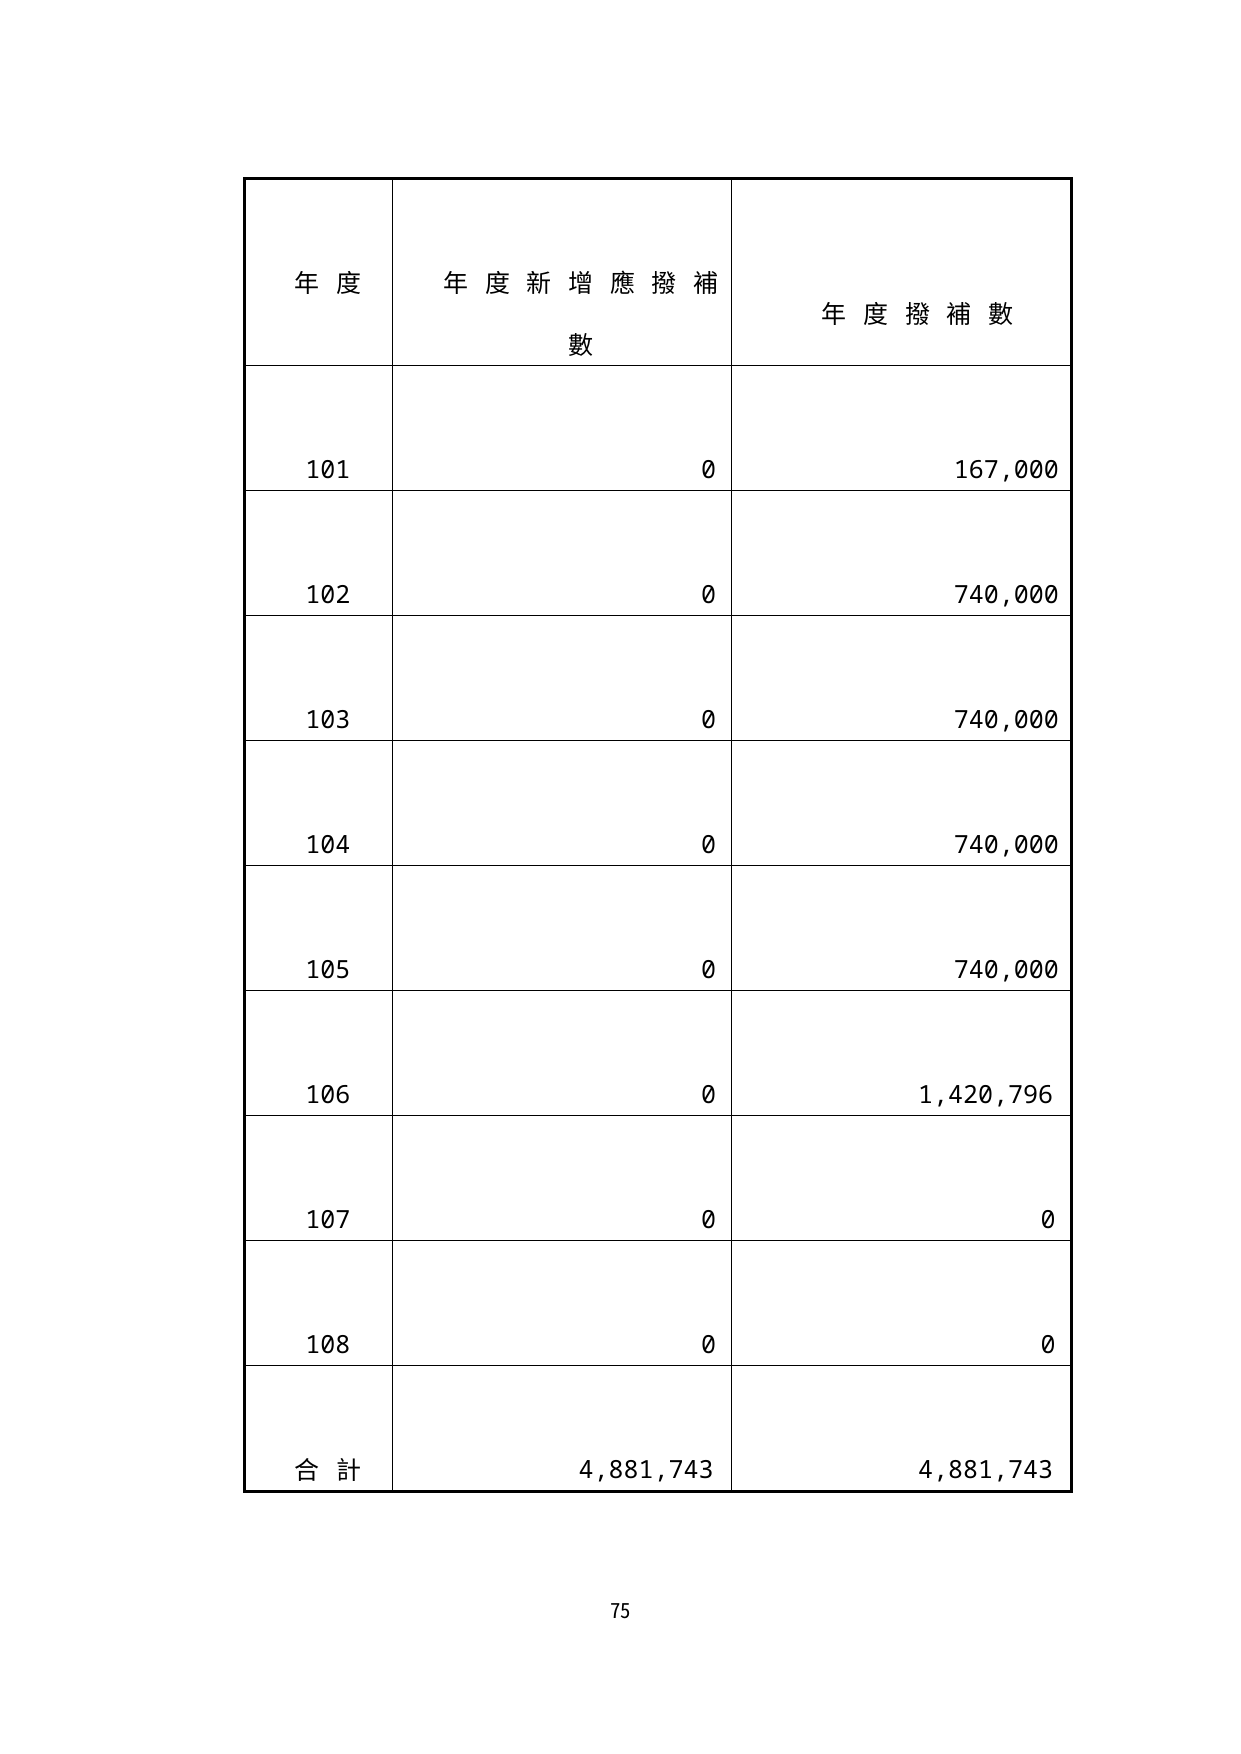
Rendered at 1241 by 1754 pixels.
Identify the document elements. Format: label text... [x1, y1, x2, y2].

table_cell 0 [393, 1241, 731, 1365]
table_cell 103 [246, 616, 392, 740]
table_header 年度撥補數 [732, 180, 1070, 365]
table_cell 0 [732, 1241, 1070, 1365]
table_cell 0 [393, 491, 731, 615]
table_header 年度新增應撥補數 [393, 180, 731, 365]
table_cell 0 [393, 866, 731, 990]
table_cell 108 [246, 1241, 392, 1365]
table_cell 167,000 [732, 366, 1070, 490]
table_cell 104 [246, 741, 392, 865]
table_cell 0 [393, 616, 731, 740]
table_cell 0 [393, 991, 731, 1115]
table_cell 740,000 [732, 741, 1070, 865]
table_cell 107 [246, 1116, 392, 1240]
table_cell 合計 [246, 1366, 392, 1490]
table_cell 740,000 [732, 616, 1070, 740]
table_cell 0 [393, 1116, 731, 1240]
table_cell 102 [246, 491, 392, 615]
table_cell 0 [393, 366, 731, 490]
table_cell 106 [246, 991, 392, 1115]
table_cell 740,000 [732, 866, 1070, 990]
table_cell 0 [732, 1116, 1070, 1240]
table_cell 4,881,743 [393, 1366, 731, 1490]
table_cell 105 [246, 866, 392, 990]
table_cell 0 [393, 741, 731, 865]
table_header 年度 [246, 180, 392, 365]
table_cell 4,881,743 [732, 1366, 1070, 1490]
table_cell 740,000 [732, 491, 1070, 615]
table_cell 1,420,796 [732, 991, 1070, 1115]
table_cell 101 [246, 366, 392, 490]
